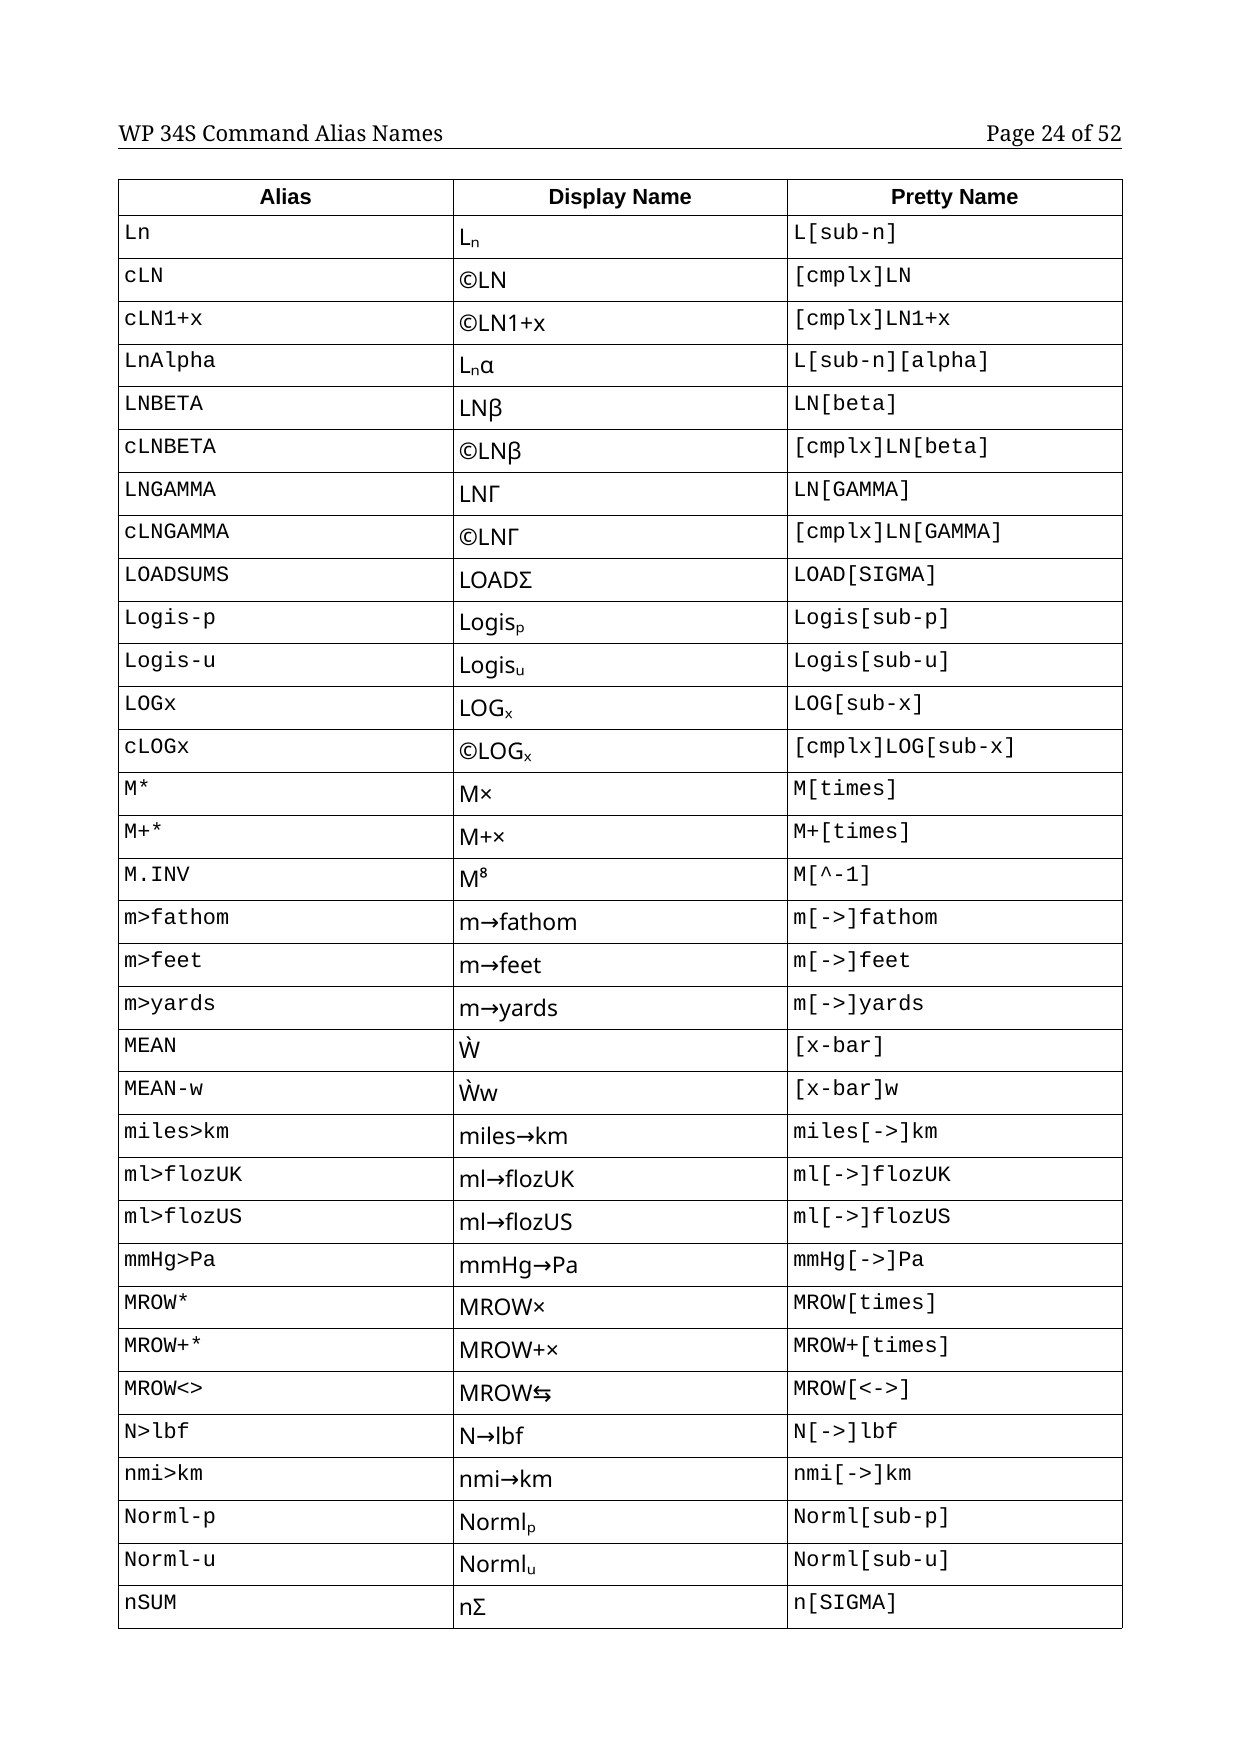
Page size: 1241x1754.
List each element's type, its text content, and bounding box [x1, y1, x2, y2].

table_cell MROW⇆ [454, 1372, 787, 1414]
table_cell M[^-1] [788, 859, 1122, 900]
table_cell Logis[sub-p] [788, 602, 1122, 643]
table_cell LOGₓ [454, 687, 787, 729]
table_cell ml→flozUK [454, 1158, 787, 1200]
table_cell Lₙ [454, 216, 787, 258]
table_cell Norml-p [119, 1501, 453, 1542]
table_cell MROW+[times] [788, 1329, 1122, 1371]
table_cell [x-bar]w [788, 1072, 1122, 1114]
table_cell cLNBETA [119, 430, 453, 472]
table_cell MROW[<->] [788, 1372, 1122, 1414]
table_cell Logis-u [119, 644, 453, 686]
table_cell nmi>km [119, 1458, 453, 1499]
table_cell m[->]fathom [788, 901, 1122, 943]
table_cell LOGx [119, 687, 453, 729]
table_cell Logisᵤ [454, 644, 787, 686]
table_cell N>lbf [119, 1415, 453, 1457]
table_header Pretty Name [788, 180, 1122, 215]
table_cell [x-bar] [788, 1030, 1122, 1071]
table_cell LNBETA [119, 387, 453, 429]
table_cell M+* [119, 816, 453, 857]
table_cell m[->]feet [788, 944, 1122, 986]
table_cell nΣ [454, 1586, 787, 1628]
table_cell LN[beta] [788, 387, 1122, 429]
table_cell MEAN [119, 1030, 453, 1071]
table_cell LNΓ [454, 473, 787, 515]
table_cell Normlᵤ [454, 1544, 787, 1585]
table_cell m→feet [454, 944, 787, 986]
table_cell M[times] [788, 773, 1122, 814]
table_cell m>feet [119, 944, 453, 986]
table_cell M+× [454, 816, 787, 857]
table_cell Norml[sub-u] [788, 1544, 1122, 1585]
table_cell ml→flozUS [454, 1201, 787, 1243]
table_cell LNβ [454, 387, 787, 429]
table_cell MROW[times] [788, 1287, 1122, 1328]
table_cell ml>flozUS [119, 1201, 453, 1243]
table_cell [cmplx]LN[beta] [788, 430, 1122, 472]
table_cell N→lbf [454, 1415, 787, 1457]
table_cell MROW× [454, 1287, 787, 1328]
table_cell ml[->]flozUS [788, 1201, 1122, 1243]
table_cell Logis[sub-u] [788, 644, 1122, 686]
table_cell L[sub-n] [788, 216, 1122, 258]
table_cell miles[->]km [788, 1115, 1122, 1157]
table_cell ©LN1+x [454, 302, 787, 344]
table_cell MROW+* [119, 1329, 453, 1371]
table_cell ©LNΓ [454, 516, 787, 558]
table_cell n[SIGMA] [788, 1586, 1122, 1628]
table_cell Norml-u [119, 1544, 453, 1585]
table_cell cLNGAMMA [119, 516, 453, 558]
table_cell cLN1+x [119, 302, 453, 344]
table_cell Normlₚ [454, 1501, 787, 1542]
table_cell m→fathom [454, 901, 787, 943]
table_cell M× [454, 773, 787, 814]
table_cell ml[->]flozUK [788, 1158, 1122, 1200]
table_cell miles>km [119, 1115, 453, 1157]
table_cell LnAlpha [119, 345, 453, 386]
table_header Alias [119, 180, 453, 215]
table_cell Ẁw [454, 1072, 787, 1114]
table_cell nmi→km [454, 1458, 787, 1499]
table_cell [cmplx]LN[GAMMA] [788, 516, 1122, 558]
table_cell LOAD[SIGMA] [788, 559, 1122, 601]
table_cell LOG[sub-x] [788, 687, 1122, 729]
table_cell M* [119, 773, 453, 814]
table_cell ©LNβ [454, 430, 787, 472]
table_cell mmHg[->]Pa [788, 1244, 1122, 1286]
table_cell miles→km [454, 1115, 787, 1157]
table_cell [cmplx]LOG[sub-x] [788, 730, 1122, 772]
table_cell M.INV [119, 859, 453, 900]
table_cell MEAN-w [119, 1072, 453, 1114]
table_cell LN[GAMMA] [788, 473, 1122, 515]
table_cell Logis-p [119, 602, 453, 643]
table_cell [cmplx]LN [788, 259, 1122, 301]
table_cell cLN [119, 259, 453, 301]
table_header Display Name [454, 180, 787, 215]
table_cell Ẁ [454, 1030, 787, 1071]
table_cell [cmplx]LN1+x [788, 302, 1122, 344]
table_cell m>fathom [119, 901, 453, 943]
table_cell LNGAMMA [119, 473, 453, 515]
table_cell MROW+× [454, 1329, 787, 1371]
table_cell L[sub-n][alpha] [788, 345, 1122, 386]
table_cell M⁸ [454, 859, 787, 900]
table_cell ©LN [454, 259, 787, 301]
table_cell ©LOGₓ [454, 730, 787, 772]
table_cell cLOGx [119, 730, 453, 772]
table_cell Norml[sub-p] [788, 1501, 1122, 1542]
table_cell m[->]yards [788, 987, 1122, 1029]
table_cell MROW* [119, 1287, 453, 1328]
table_cell m>yards [119, 987, 453, 1029]
table_cell N[->]lbf [788, 1415, 1122, 1457]
table_cell Lₙα [454, 345, 787, 386]
table_cell nmi[->]km [788, 1458, 1122, 1499]
table_cell m→yards [454, 987, 787, 1029]
table_cell M+[times] [788, 816, 1122, 857]
table_cell mmHg>Pa [119, 1244, 453, 1286]
table_cell mmHg→Pa [454, 1244, 787, 1286]
table_cell Logisₚ [454, 602, 787, 643]
table_cell LOADSUMS [119, 559, 453, 601]
table_cell LOADΣ [454, 559, 787, 601]
table_cell nSUM [119, 1586, 453, 1628]
table_cell ml>flozUK [119, 1158, 453, 1200]
table_cell Ln [119, 216, 453, 258]
table_cell MROW<> [119, 1372, 453, 1414]
